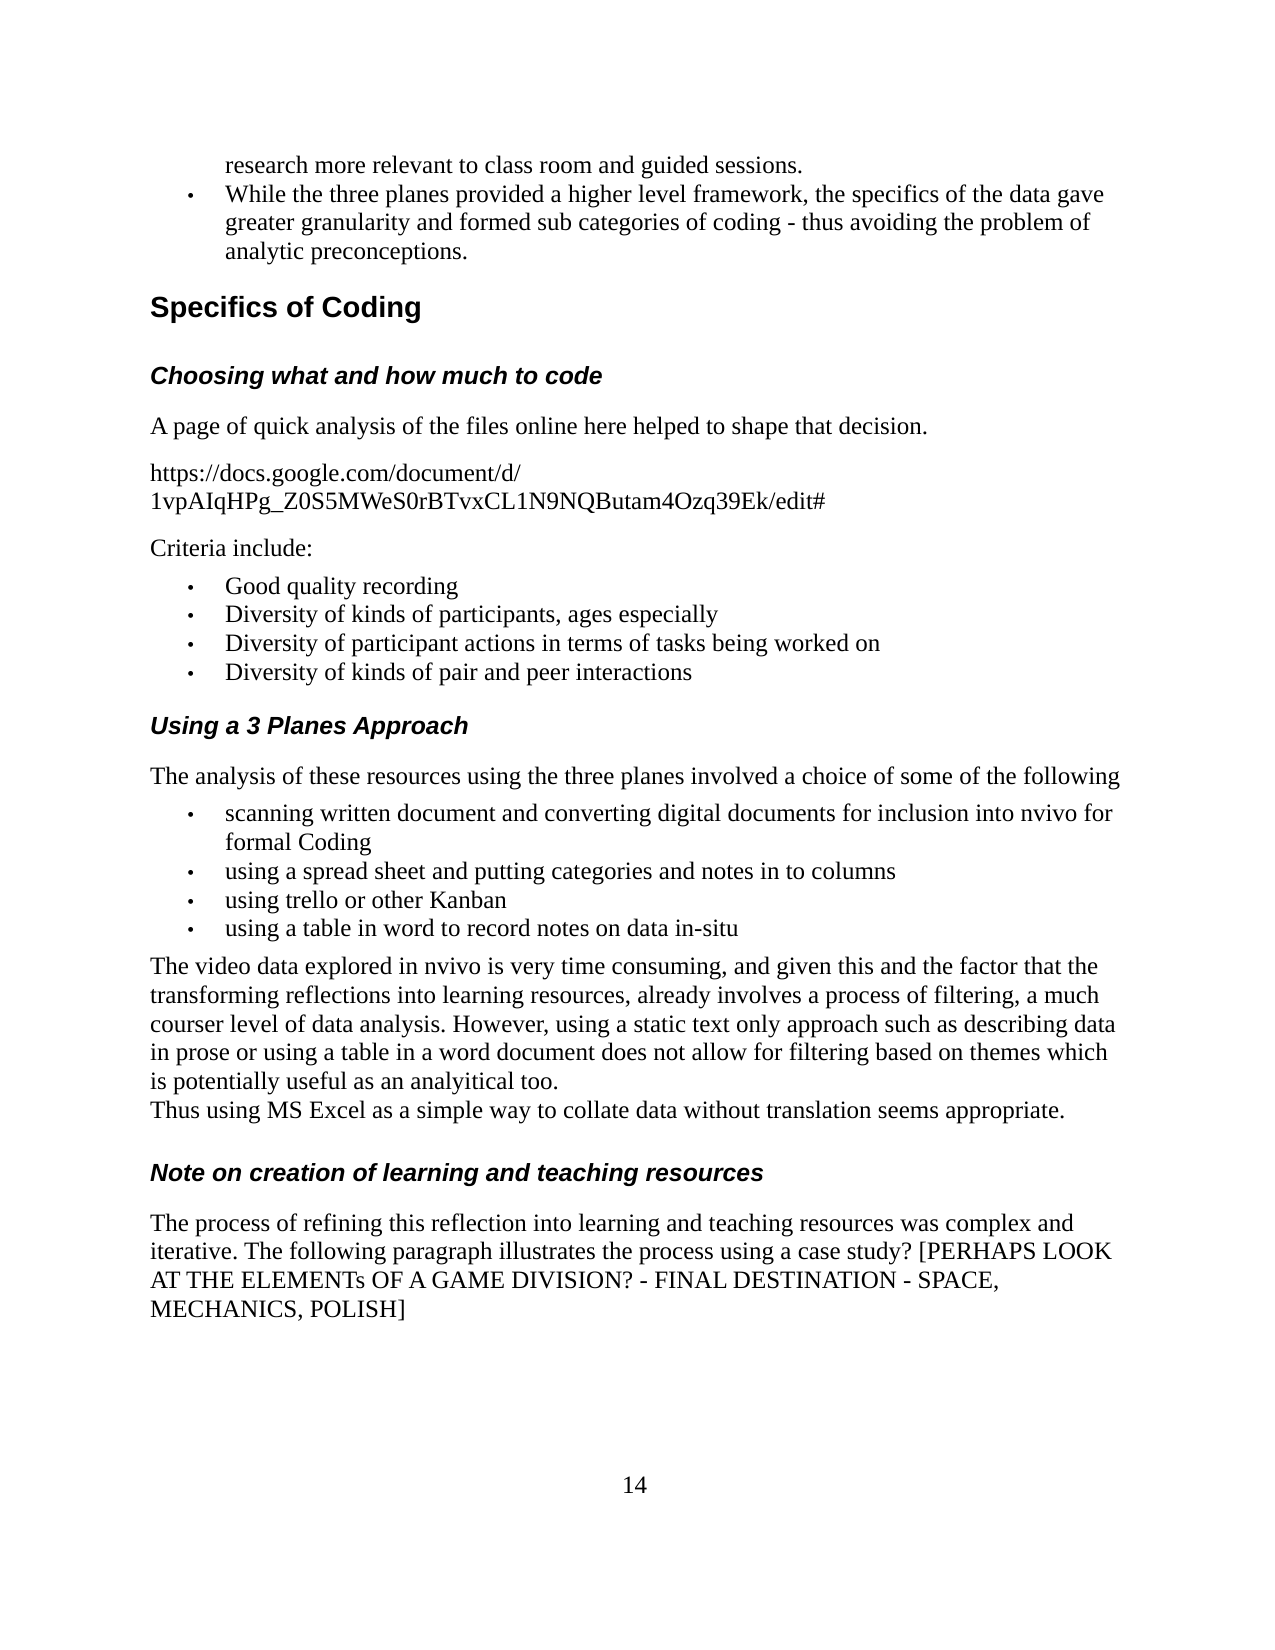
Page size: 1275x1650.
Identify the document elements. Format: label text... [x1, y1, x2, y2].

subtitle Choosing what and how much to code [150, 361, 1125, 389]
list Diversity of participant actions in terms of tasks being worked on [187, 628, 1125, 657]
list using a table in word to record notes on data in-situ [187, 913, 1125, 942]
list Diversity of kinds of pair and peer interactions [187, 657, 1125, 686]
list research more relevant to class room and guided sessions. [187, 150, 1125, 179]
text Criteria include: [150, 533, 1125, 562]
text The video data explored in nvivo is very time consuming, and given this and the factor that the transforming reflections into learning resources, already involves a process of filtering, a much courser level of data analysis. However, using a static text only approach such as describing data in prose or using a table in a word document does not allow for filtering based on themes which is potentially useful as an analyitical too. Thus using MS Excel as a simple way to collate data without translation seems appropriate. [150, 951, 1125, 1124]
list using trello or other Kanban [187, 885, 1125, 913]
text https://docs.google.com/document/d/1vpAIqHPg_Z0S5MWeS0rBTvxCL1N9NQButam4Ozq39Ek/edit# [150, 458, 1125, 515]
text A page of quick analysis of the files online here helped to shape that decision. [150, 411, 1125, 440]
subtitle Note on creation of learning and teaching resources [150, 1158, 1125, 1186]
text The process of refining this reflection into learning and teaching resources was complex and iterative. The following paragraph illustrates the process using a case study? [PERHAPS LOOK AT THE ELEMENTs OF A GAME DIVISION? - FINAL DESTINATION - SPACE, MECHANICS, POLISH] [150, 1208, 1125, 1323]
list using a spread sheet and putting categories and notes in to columns [187, 856, 1125, 885]
list scanning written document and converting digital documents for inclusion into nvivo for formal Coding [187, 798, 1125, 856]
list Diversity of kinds of participants, ages especially [187, 599, 1125, 628]
list While the three planes provided a higher level framework, the specifics of the data gave greater granularity and formed sub categories of coding - thus avoiding the problem of analytic preconceptions. [187, 179, 1125, 265]
text The analysis of these resources using the three planes involved a choice of some of the following [150, 761, 1125, 789]
subtitle Using a 3 Planes Approach [150, 711, 1125, 739]
list Good quality recording [187, 571, 1125, 599]
subtitle Specifics of Coding [150, 290, 1125, 323]
